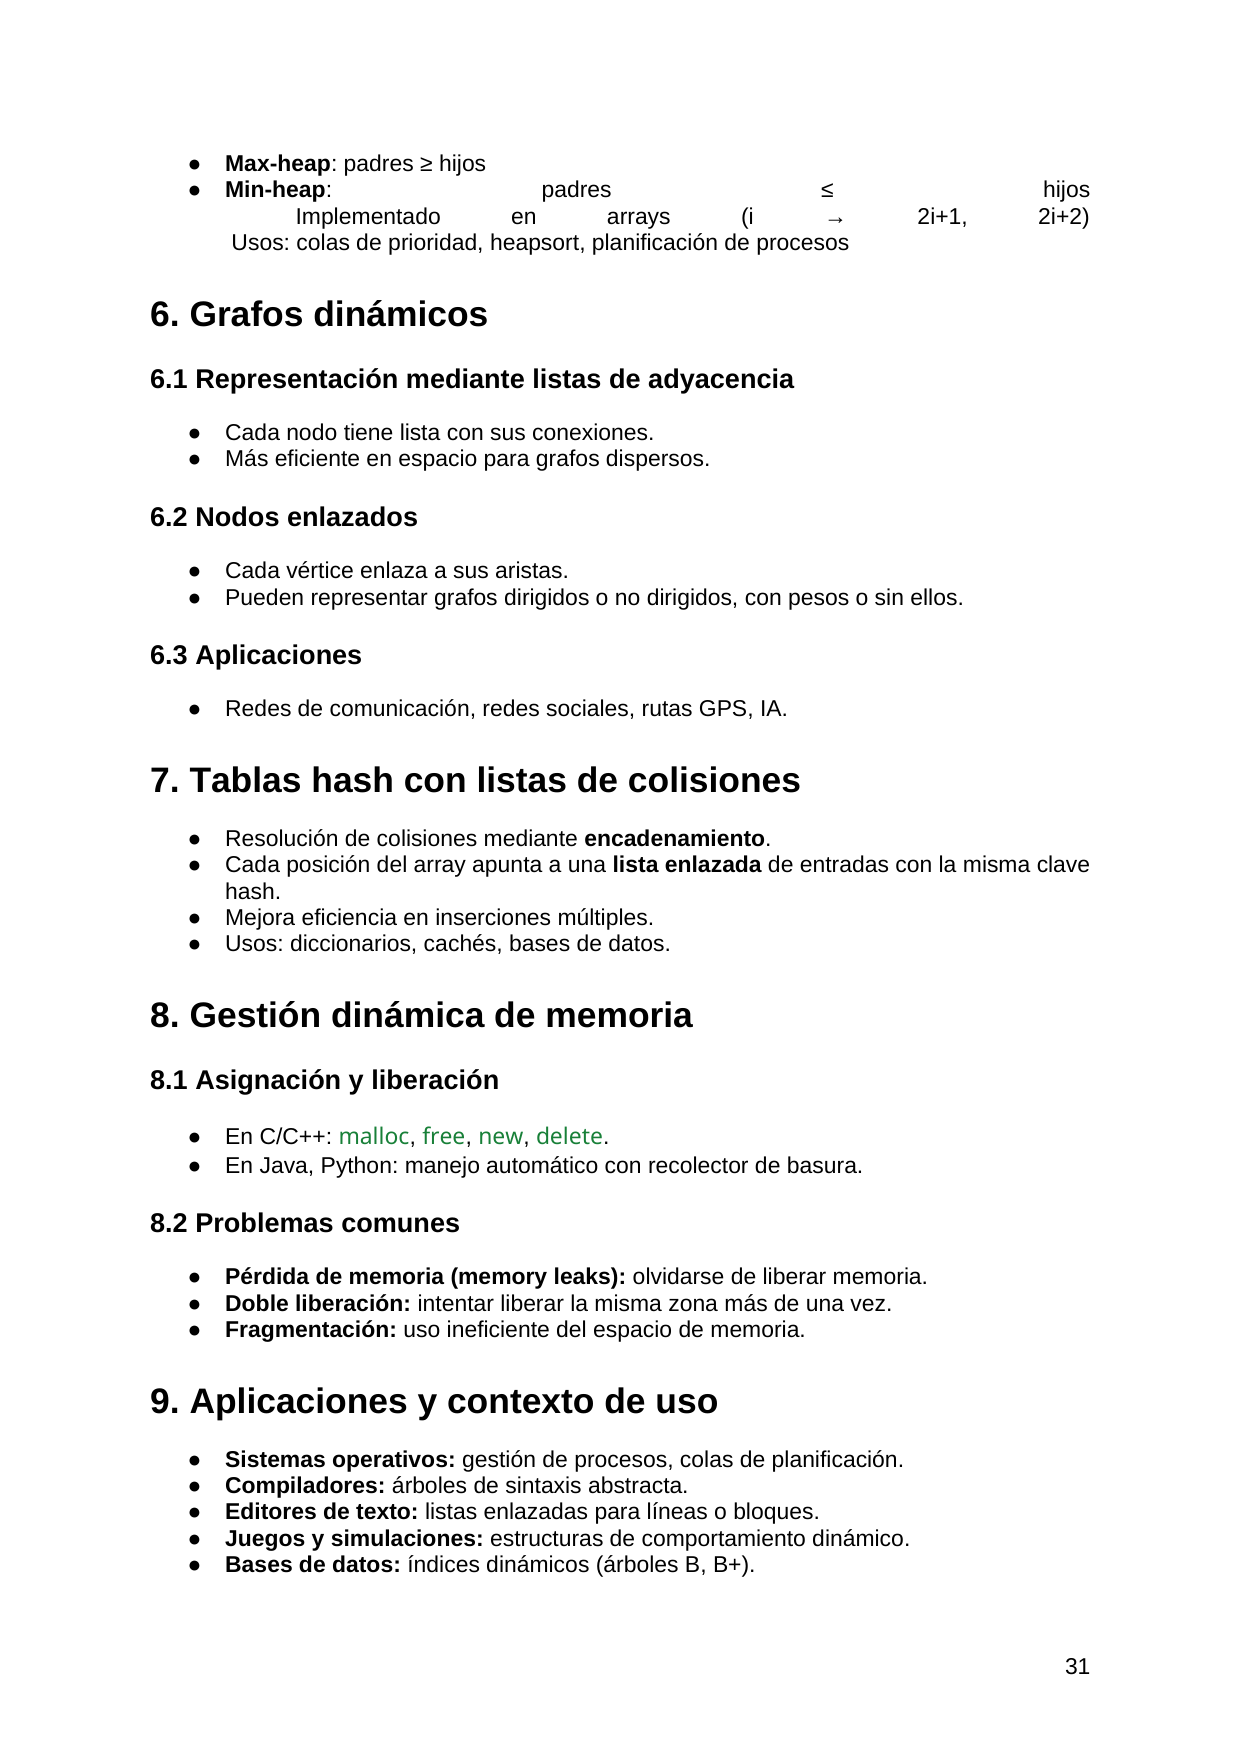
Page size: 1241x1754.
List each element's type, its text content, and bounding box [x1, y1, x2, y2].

list Max-heap: padres ≥ hijos [187, 150, 1090, 176]
subtitle 8.1 Asignación y liberación [150, 1064, 1090, 1095]
list Más eficiente en espacio para grafos dispersos. [187, 445, 1090, 472]
subtitle 6. Grafos dinámicos [150, 293, 1090, 334]
list Compiladores: árboles de sintaxis abstracta. [187, 1472, 1090, 1498]
list En C/C++: malloc, free, new, delete. [187, 1120, 1090, 1152]
list En Java, Python: manejo automático con recolector de basura. [187, 1152, 1090, 1178]
list Cada posición del array apunta a una lista enlazada de entradas con la misma clave hash. [187, 851, 1090, 904]
list Cada nodo tiene lista con sus conexiones. [187, 419, 1090, 445]
list Doble liberación: intentar liberar la misma zona más de una vez. [187, 1290, 1090, 1316]
list Juegos y simulaciones: estructuras de comportamiento dinámico. [187, 1525, 1090, 1551]
list Pueden representar grafos dirigidos o no dirigidos, con pesos o sin ellos. [187, 583, 1090, 610]
list Mejora eficiencia en inserciones múltiples. [187, 904, 1090, 930]
list Usos: diccionarios, cachés, bases de datos. [187, 930, 1090, 957]
list Fragmentación: uso ineficiente del espacio de memoria. [187, 1316, 1090, 1342]
list Pérdida de memoria (memory leaks): olvidarse de liberar memoria. [187, 1263, 1090, 1290]
subtitle 9. Aplicaciones y contexto de uso [150, 1380, 1090, 1421]
list Min-heap: padres ≤ hijos Implementado en arrays (i → 2i+1, 2i+2) Usos: colas de prioridad, heapsort, planificación de procesos [187, 176, 1090, 255]
subtitle 6.1 Representación mediante listas de adyacencia [150, 363, 1090, 394]
list Bases de datos: índices dinámicos (árboles B, B+). [187, 1551, 1090, 1577]
list Redes de comunicación, redes sociales, rutas GPS, IA. [187, 695, 1090, 722]
subtitle 7. Tablas hash con listas de colisiones [150, 759, 1090, 800]
subtitle 8.2 Problemas comunes [150, 1207, 1090, 1238]
subtitle 6.2 Nodos enlazados [150, 501, 1090, 532]
list Resolución de colisiones mediante encadenamiento. [187, 825, 1090, 851]
list Cada vértice enlaza a sus aristas. [187, 557, 1090, 583]
list Sistemas operativos: gestión de procesos, colas de planificación. [187, 1446, 1090, 1472]
list Editores de texto: listas enlazadas para líneas o bloques. [187, 1498, 1090, 1525]
subtitle 6.3 Aplicaciones [150, 639, 1090, 670]
subtitle 8. Gestión dinámica de memoria [150, 994, 1090, 1035]
